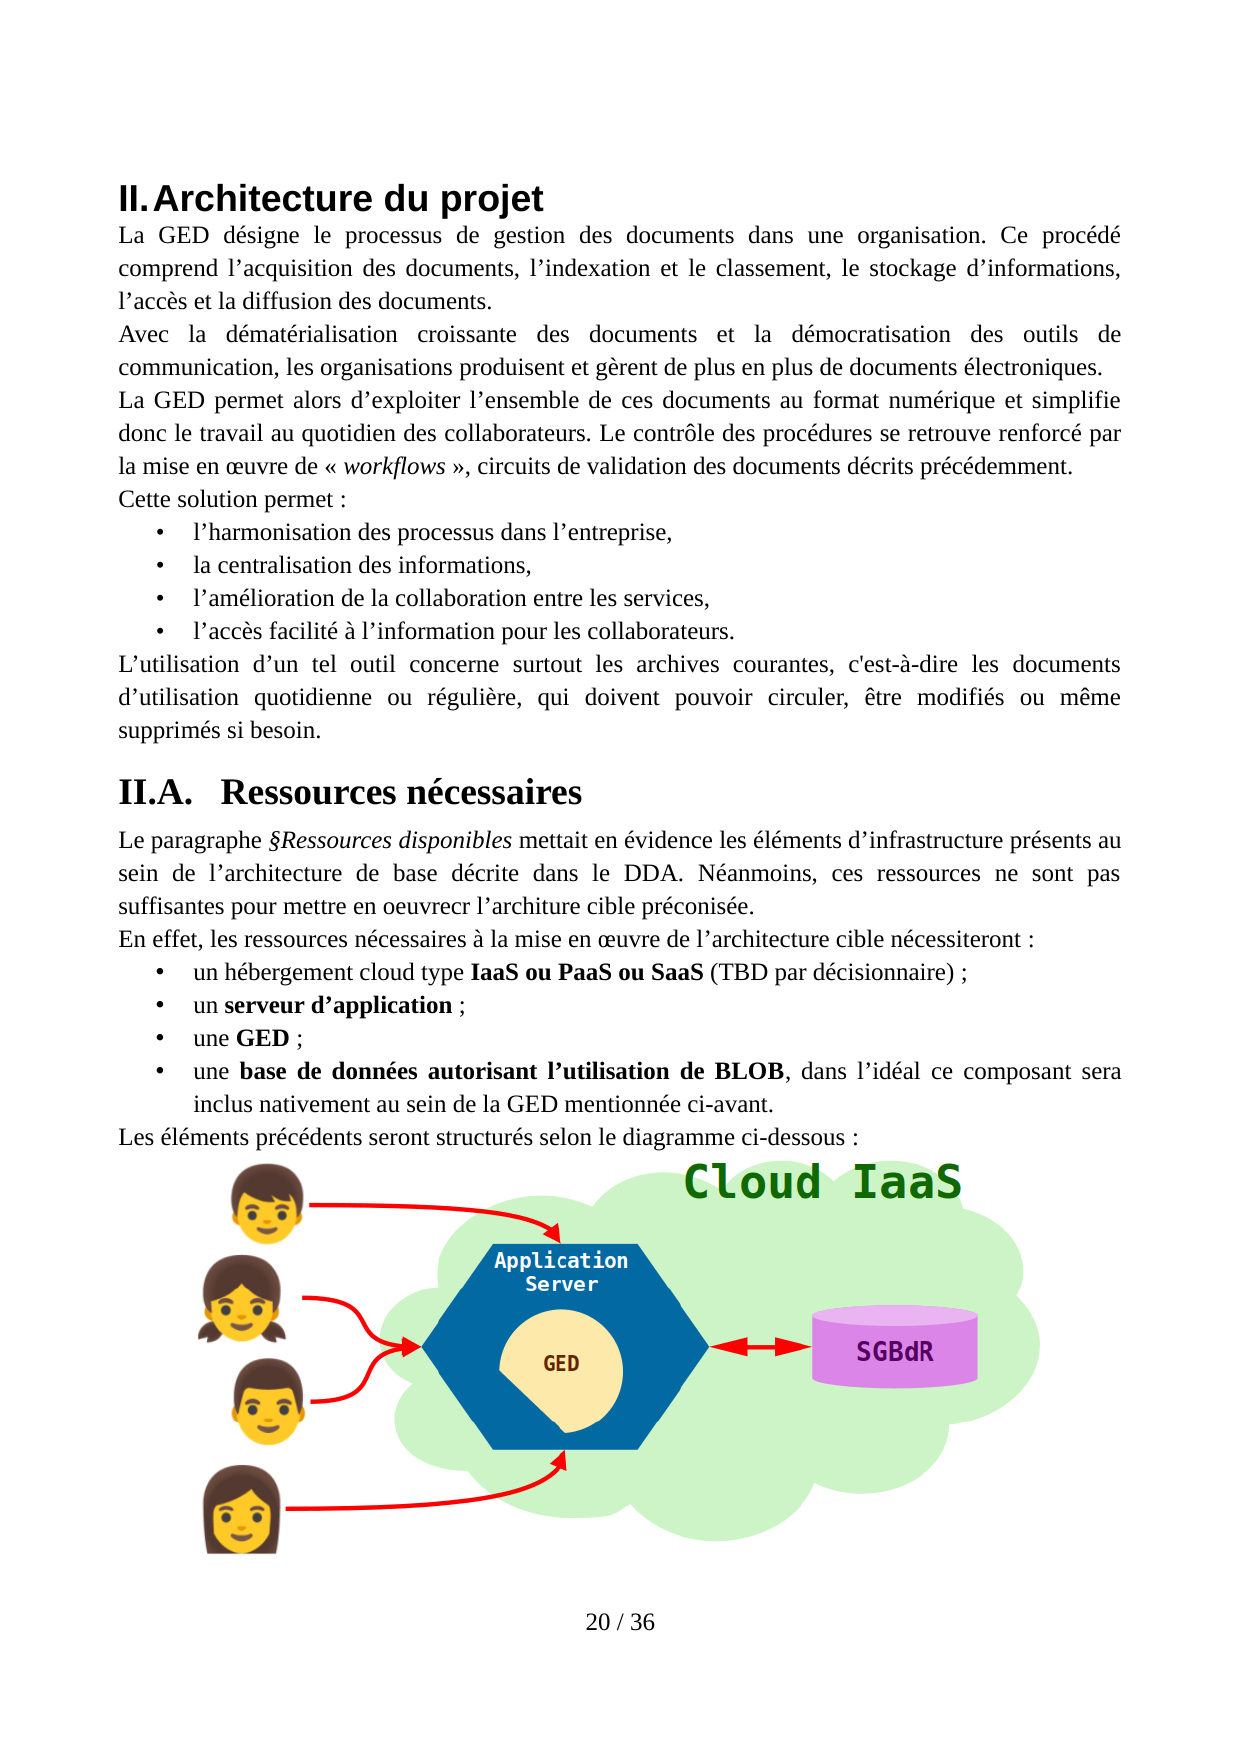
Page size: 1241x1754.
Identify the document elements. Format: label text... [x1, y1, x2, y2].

list l’amélioration de la collaboration entre les services, [156, 583, 1122, 612]
list l’harmonisation des processus dans l’entreprise, [156, 517, 1122, 546]
picture [197, 1155, 1043, 1555]
text Avec la dématérialisation croissante des documents et la démocratisation des outils de communication, les organisations produisent et gèrent de plus en plus de documents électroniques. [118, 319, 1122, 381]
list l’accès facilité à l’information pour les collaborateurs. [156, 616, 1122, 645]
text Cette solution permet : [118, 484, 1122, 513]
text Le paragraphe §Ressources disponibles mettait en évidence les éléments d’infrastructure présents au sein de l’architecture de base décrite dans le DDA. Néanmoins, ces ressources ne sont pas suffisantes pour mettre en oeuvrecr l’architure cible préconisée. [118, 825, 1122, 920]
text Les éléments précédents seront structurés selon le diagramme ci-dessous : [118, 1122, 1122, 1151]
subtitle Architecture du projet [118, 176, 1122, 219]
list une GED ; [156, 1023, 1122, 1052]
list une base de données autorisant l’utilisation de BLOB, dans l’idéal ce composant sera inclus nativement au sein de la GED mentionnée ci-avant. [156, 1056, 1122, 1118]
text En effet, les ressources nécessaires à la mise en œuvre de l’architecture cible nécessiteront : [118, 924, 1122, 953]
text La GED désigne le processus de gestion des documents dans une organisation. Ce procédé comprend l’acquisition des documents, l’indexation et le classement, le stockage d’informations, l’accès et la diffusion des documents. [118, 220, 1122, 315]
subtitle Ressources nécessaires [118, 769, 1122, 812]
list la centralisation des informations, [156, 550, 1122, 579]
list un hébergement cloud type IaaS ou PaaS ou SaaS (TBD par décisionnaire) ; [156, 957, 1122, 986]
text La GED permet alors d’exploiter l’ensemble de ces documents au format numérique et simplifie donc le travail au quotidien des collaborateurs. Le contrôle des procédures se retrouve renforcé par la mise en œuvre de « workflows », circuits de validation des documents décrits précédemment. [118, 385, 1122, 480]
list un serveur d’application ; [156, 990, 1122, 1019]
text L’utilisation d’un tel outil concerne surtout les archives courantes, c'est-à-dire les documents d’utilisation quotidienne ou régulière, qui doivent pouvoir circuler, être modifiés ou même supprimés si besoin. [118, 649, 1122, 744]
